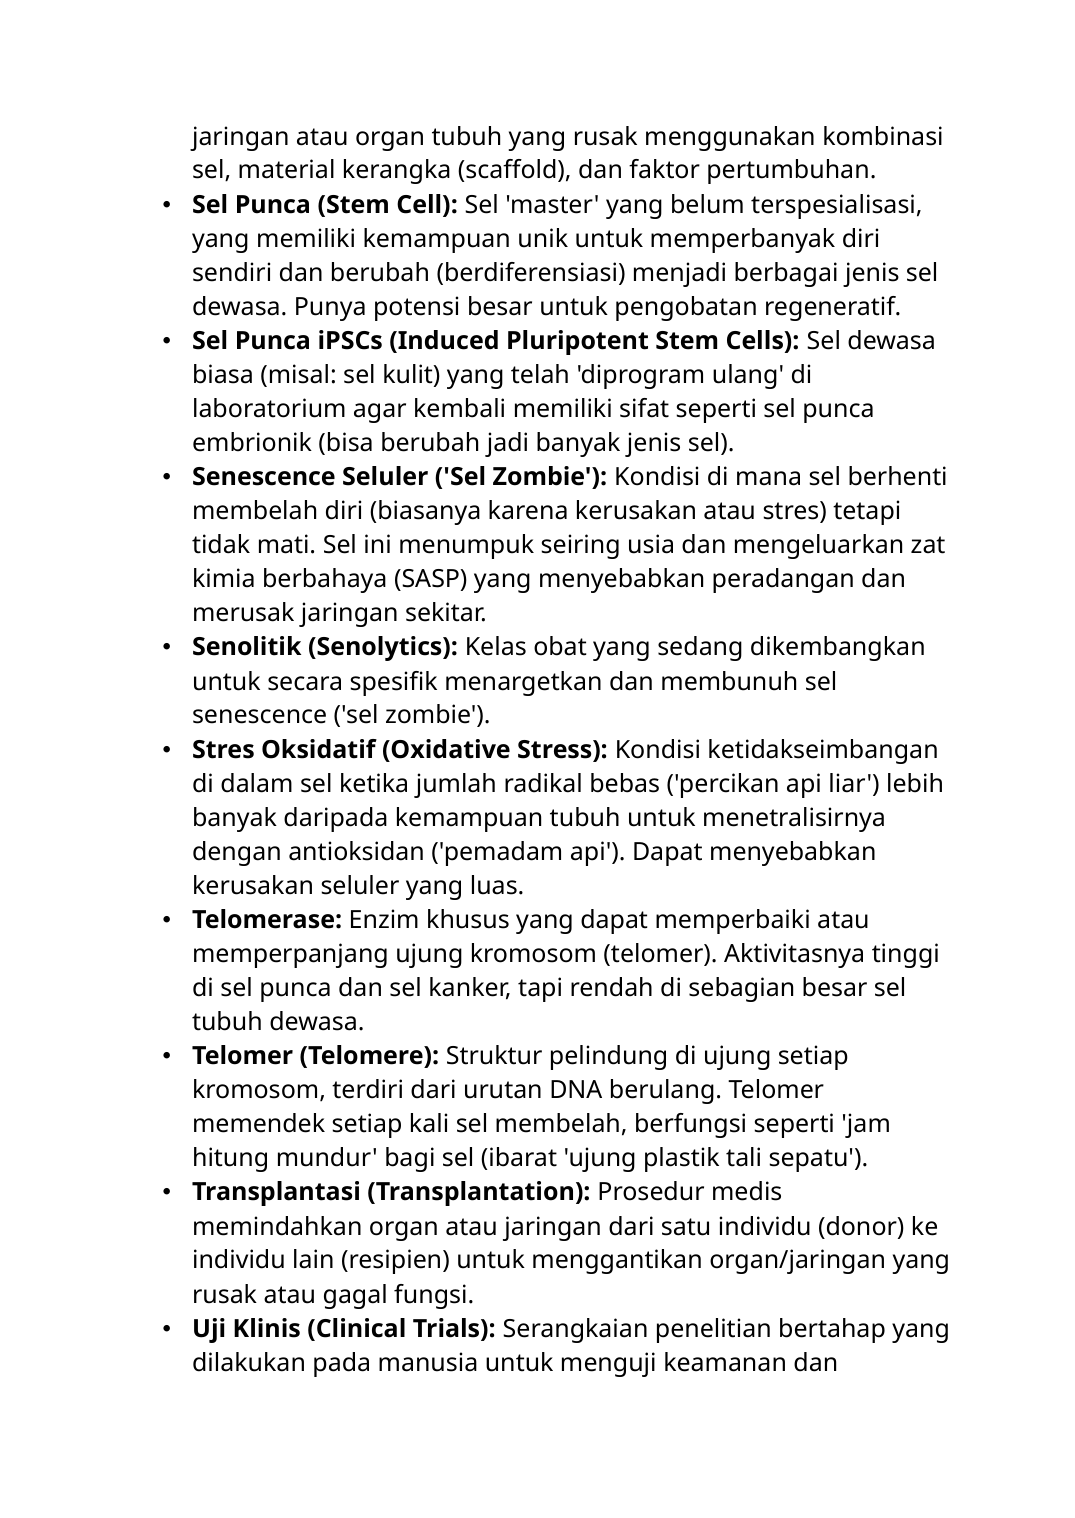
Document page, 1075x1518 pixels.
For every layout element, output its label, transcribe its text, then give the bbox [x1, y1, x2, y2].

list Sel Punca (Stem Cell): Sel 'master' yang belum terspesialisasi, yang memiliki kemampuan unik untuk memperbanyak diri sendiri dan berubah (berdiferensiasi) menjadi berbagai jenis sel dewasa. Punya potensi besar untuk pengobatan regeneratif. [162, 186, 957, 322]
list Senescence Seluler ('Sel Zombie'): Kondisi di mana sel berhenti membelah diri (biasanya karena kerusakan atau stres) tetapi tidak mati. Sel ini menumpuk seiring usia dan mengeluarkan zat kimia berbahaya (SASP) yang menyebabkan peradangan dan merusak jaringan sekitar. [162, 459, 957, 629]
list Stres Oksidatif (Oxidative Stress): Kondisi ketidakseimbangan di dalam sel ketika jumlah radikal bebas ('percikan api liar') lebih banyak daripada kemampuan tubuh untuk menetralisirnya dengan antioksidan ('pemadam api'). Dapat menyebabkan kerusakan seluler yang luas. [162, 731, 957, 902]
list Telomer (Telomere): Struktur pelindung di ujung setiap kromosom, terdiri dari urutan DNA berulang. Telomer memendek setiap kali sel membelah, berfungsi seperti 'jam hitung mundur' bagi sel (ibarat 'ujung plastik tali sepatu'). [162, 1038, 957, 1174]
list jaringan atau organ tubuh yang rusak menggunakan kombinasi sel, material kerangka (scaffold), dan faktor pertumbuhan. [162, 118, 957, 186]
list Transplantasi (Transplantation): Prosedur medis memindahkan organ atau jaringan dari satu individu (donor) ke individu lain (resipien) untuk menggantikan organ/jaringan yang rusak atau gagal fungsi. [162, 1174, 957, 1310]
list Telomerase: Enzim khusus yang dapat memperbaiki atau memperpanjang ujung kromosom (telomer). Aktivitasnya tinggi di sel punca dan sel kanker, tapi rendah di sebagian besar sel tubuh dewasa. [162, 902, 957, 1038]
list Sel Punca iPSCs (Induced Pluripotent Stem Cells): Sel dewasa biasa (misal: sel kulit) yang telah 'diprogram ulang' di laboratorium agar kembali memiliki sifat seperti sel punca embrionik (bisa berubah jadi banyak jenis sel). [162, 322, 957, 459]
list Senolitik (Senolytics): Kelas obat yang sedang dikembangkan untuk secara spesifik menargetkan dan membunuh sel senescence ('sel zombie'). [162, 629, 957, 731]
list Uji Klinis (Clinical Trials): Serangkaian penelitian bertahap yang dilakukan pada manusia untuk menguji keamanan dan [162, 1310, 957, 1378]
